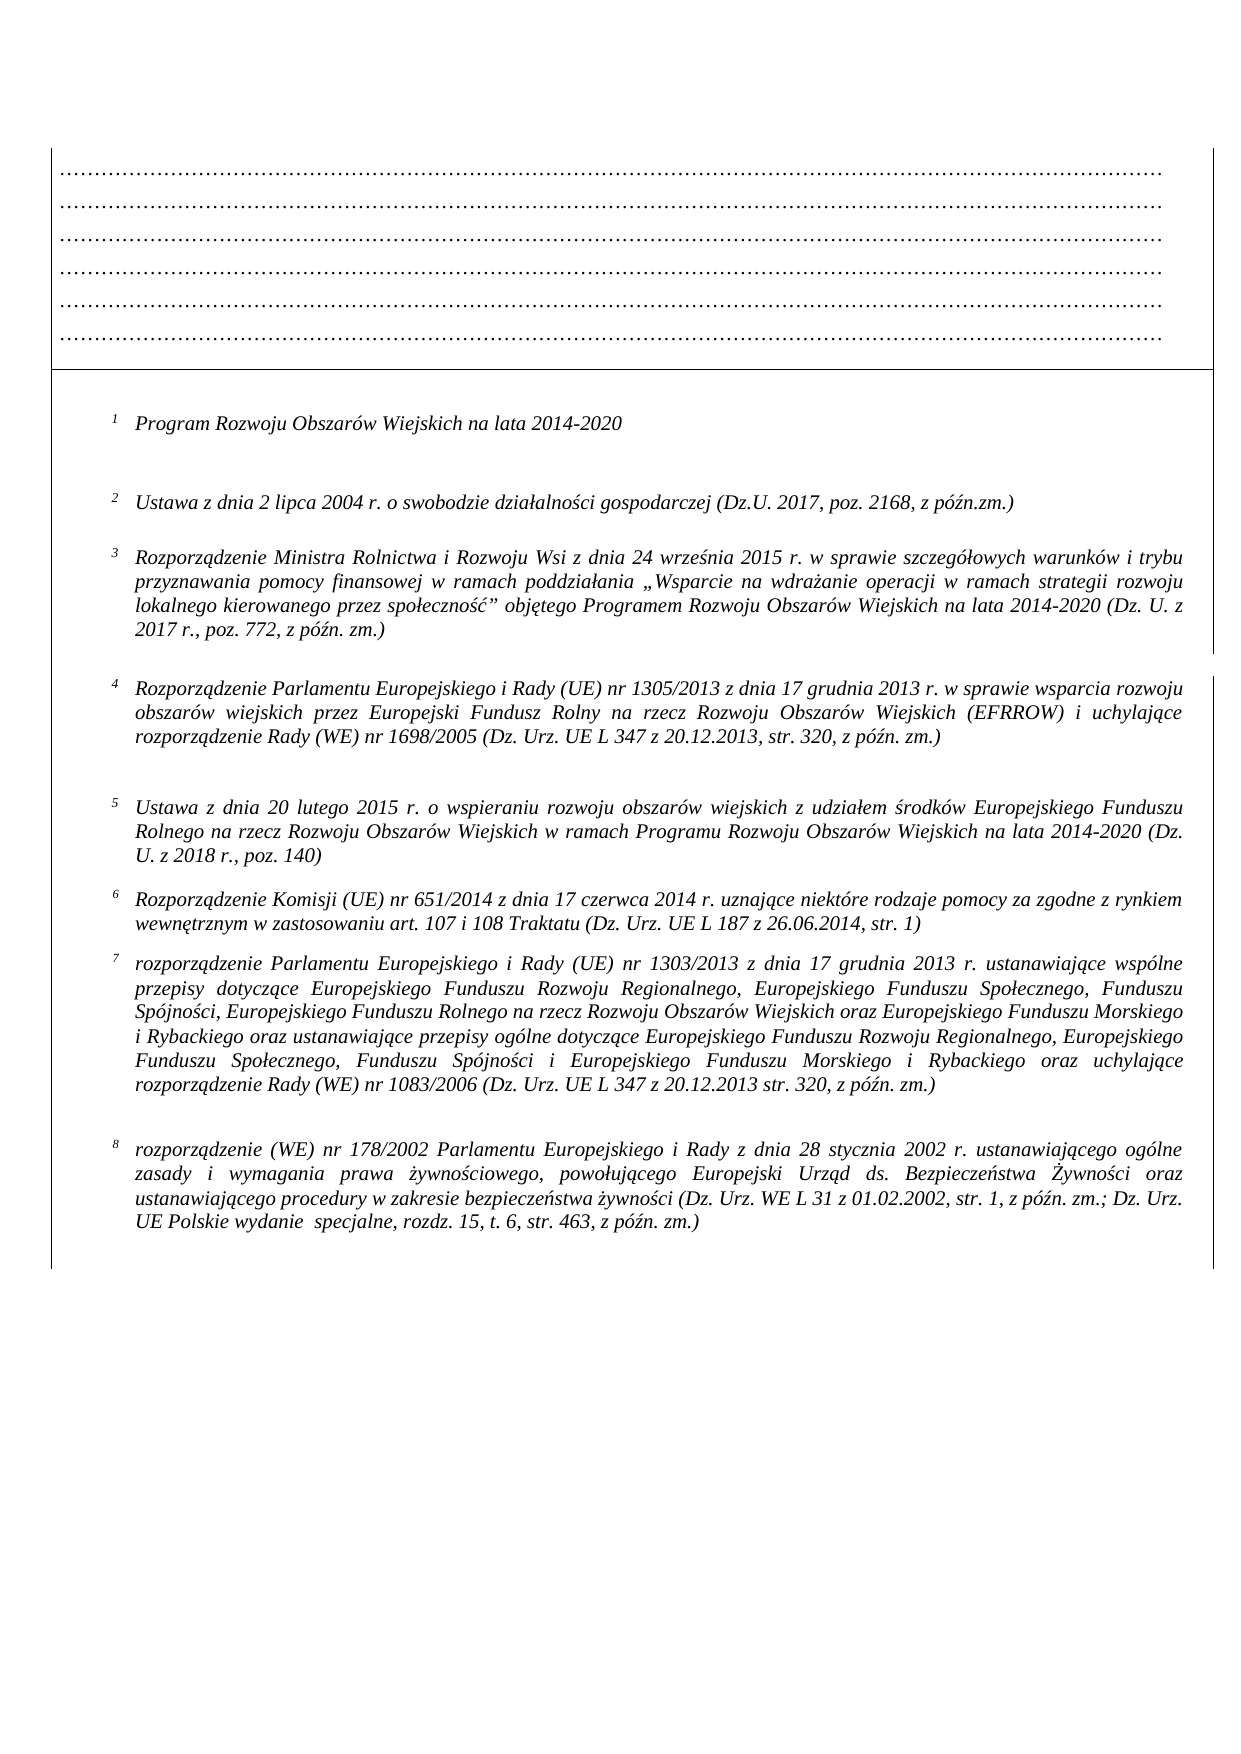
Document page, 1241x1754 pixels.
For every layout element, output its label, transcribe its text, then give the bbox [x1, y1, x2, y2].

table_cell 2 [52, 490, 127, 520]
table_cell [863, 466, 928, 490]
table_cell [1014, 442, 1034, 466]
table_cell [52, 345, 127, 368]
table_cell …………………………………………………………………………………………………………………………………………… [52, 312, 1170, 344]
table_cell [128, 345, 863, 368]
table_cell [1194, 180, 1213, 213]
table_cell [1214, 213, 1240, 246]
table_cell [949, 370, 1014, 411]
table_cell [1113, 442, 1133, 466]
table_cell Rozporządzenie Ministra Rolnictwa i Rozwoju Wsi z dnia 24 września 2015 r. w sprawie szczegółowych warunków i trybu przyznawania pomocy finansowej w ramach poddziałania „Wsparcie na wdrażanie operacji w ramach strategii rozwoju lokalnego kierowanego przez społeczność” objętego Programem Rozwoju Obszarów Wiejskich na lata 2014-2020 (Dz. U. z 2017 r., poz. 772, z późn. zm.) [128, 545, 1194, 654]
table_cell [1035, 520, 1113, 545]
table_cell [1035, 345, 1113, 368]
table_cell [949, 345, 1014, 368]
table_cell [1170, 148, 1194, 180]
table_cell [1234, 442, 1240, 466]
table_cell [949, 771, 1014, 795]
table_cell 1 [52, 411, 127, 442]
table_cell [1234, 345, 1240, 368]
table_cell [1113, 520, 1133, 545]
table_cell [1194, 370, 1213, 411]
table_cell [1214, 312, 1240, 344]
table_cell [928, 466, 948, 490]
table_cell [1214, 676, 1234, 771]
table_cell [863, 442, 928, 466]
table_cell [1170, 279, 1194, 312]
table_cell [1214, 411, 1234, 442]
table_cell [863, 520, 928, 545]
table_cell [52, 370, 127, 411]
table_cell [1194, 520, 1213, 545]
table_cell [1214, 442, 1234, 466]
table_cell rozporządzenie Parlamentu Europejskiego i Rady (UE) nr 1303/2013 z dnia 17 grudnia 2013 r. ustanawiające wspólne przepisy dotyczące Europejskiego Funduszu Rozwoju Regionalnego, Europejskiego Funduszu Społecznego, Funduszu Spójności, Europejskiego Funduszu Rolnego na rzecz Rozwoju Obszarów Wiejskich oraz Europejskiego Funduszu Morskiego i Rybackiego oraz ustanawiające przepisy ogólne dotyczące Europejskiego Funduszu Rozwoju Regionalnego, Europejskiego Funduszu Społecznego, Funduszu Spójności i Europejskiego Funduszu Morskiego i Rybackiego oraz uchylające rozporządzenie Rady (WE) nr 1083/2006 (Dz. Urz. UE L 347 z 20.12.2013 str. 320, z późn. zm.) [128, 951, 1194, 1137]
table_cell [863, 345, 928, 368]
table_cell [1234, 545, 1240, 654]
table_cell [1113, 370, 1133, 411]
table_cell [1214, 180, 1240, 213]
table_cell [1014, 370, 1034, 411]
table_cell …………………………………………………………………………………………………………………………………………… [52, 279, 1170, 312]
table_cell [1133, 520, 1194, 545]
table_cell [1234, 490, 1240, 520]
table_cell [1214, 545, 1234, 654]
table_cell [1214, 520, 1234, 545]
table_cell [1133, 442, 1194, 466]
table_cell [1214, 771, 1234, 795]
table_cell Ustawa z dnia 2 lipca 2004 r. o swobodzie działalności gospodarczej (Dz.U. 2017, poz. 2168, z późn.zm.) [128, 490, 1194, 520]
table_cell [1194, 213, 1213, 246]
table_cell [1194, 795, 1213, 887]
table_cell [1234, 887, 1240, 951]
table_cell [863, 370, 928, 411]
table_cell [128, 442, 863, 466]
table_cell [1014, 771, 1034, 795]
table_cell [1214, 345, 1234, 368]
table_cell [1194, 312, 1213, 344]
table_cell [1194, 654, 1214, 676]
table_cell Rozporządzenie Parlamentu Europejskiego i Rady (UE) nr 1305/2013 z dnia 17 grudnia 2013 r. w sprawie wsparcia rozwoju obszarów wiejskich przez Europejski Fundusz Rolny na rzecz Rozwoju Obszarów Wiejskich (EFRROW) i uchylające rozporządzenie Rady (WE) nr 1698/2005 (Dz. Urz. UE L 347 z 20.12.2013, str. 320, z późn. zm.) [128, 676, 1194, 771]
table_cell [1234, 771, 1240, 795]
table_cell [1170, 213, 1194, 246]
table_cell [1035, 771, 1113, 795]
table_cell [1234, 520, 1240, 545]
table_cell [1214, 246, 1240, 279]
table_cell [1234, 466, 1240, 490]
table_cell …………………………………………………………………………………………………………………………………………… [52, 213, 1170, 246]
table_cell [1194, 246, 1213, 279]
table_cell [1170, 654, 1194, 676]
table_cell [928, 442, 948, 466]
table_cell [1214, 951, 1234, 1137]
table_cell Program Rozwoju Obszarów Wiejskich na lata 2014-2020 [128, 411, 1194, 442]
table_cell [128, 466, 863, 490]
table_cell [1194, 771, 1213, 795]
table_cell [1234, 369, 1240, 411]
table_cell [1170, 180, 1194, 213]
table_cell [1133, 345, 1194, 368]
table_cell [1113, 466, 1133, 490]
table_cell …………………………………………………………………………………………………………………………………………… [52, 180, 1170, 213]
table_cell [1214, 466, 1234, 490]
table_cell [1214, 279, 1240, 312]
table_cell [1234, 951, 1240, 1137]
table_cell [1194, 148, 1213, 180]
table_cell rozporządzenie (WE) nr 178/2002 Parlamentu Europejskiego i Rady z dnia 28 stycznia 2002 r. ustanawiającego ogólne zasady i wymagania prawa żywnościowego, powołującego Europejski Urząd ds. Bezpieczeństwa Żywności oraz ustanawiającego procedury w zakresie bezpieczeństwa żywności (Dz. Urz. WE L 31 z 01.02.2002, str. 1, z późn. zm.; Dz. Urz. UE Polskie wydanie specjalne, rozdz. 15, t. 6, str. 463, z późn. zm.) [128, 1137, 1194, 1268]
table_cell …………………………………………………………………………………………………………………………………………… [52, 246, 1170, 279]
table_cell 4 [52, 676, 127, 771]
table_cell [52, 520, 127, 545]
table_cell [1194, 1137, 1213, 1268]
table_cell 6 [52, 887, 127, 951]
table_cell [1014, 520, 1034, 545]
table_cell [1170, 246, 1194, 279]
table_cell [1194, 490, 1213, 520]
table_cell [949, 442, 1014, 466]
table_cell Ustawa z dnia 20 lutego 2015 r. o wspieraniu rozwoju obszarów wiejskich z udziałem środków Europejskiego Funduszu Rolnego na rzecz Rozwoju Obszarów Wiejskich w ramach Programu Rozwoju Obszarów Wiejskich na lata 2014-2020 (Dz. U. z 2018 r., poz. 140) [128, 795, 1194, 887]
table_cell [52, 466, 127, 490]
table_cell [1113, 345, 1133, 368]
table_cell [1113, 771, 1133, 795]
table_cell [1214, 1137, 1234, 1268]
table_cell 3 [52, 545, 127, 654]
table_cell [1214, 654, 1240, 676]
table_cell [1194, 887, 1213, 951]
table_cell [1194, 442, 1213, 466]
table_cell [1035, 442, 1113, 466]
table_cell [1133, 771, 1194, 795]
table_cell 7 [52, 951, 127, 1137]
table_cell [1194, 279, 1213, 312]
table_cell [1234, 795, 1240, 887]
table_cell [128, 771, 863, 795]
table_cell [1014, 466, 1034, 490]
table_cell [52, 771, 127, 795]
table_cell [128, 520, 863, 545]
table_cell [949, 466, 1014, 490]
table_cell [1194, 951, 1213, 1137]
table_cell [1214, 887, 1234, 951]
table_cell [1234, 1137, 1240, 1268]
table_cell [1194, 545, 1213, 654]
table_cell [1214, 148, 1240, 180]
table_cell [928, 771, 948, 795]
table_cell [1170, 312, 1194, 344]
table_cell [1035, 466, 1113, 490]
table_cell [928, 520, 948, 545]
table_cell [1194, 466, 1213, 490]
table_cell [949, 520, 1014, 545]
table_cell [52, 654, 1170, 676]
table_cell Rozporządzenie Komisji (UE) nr 651/2014 z dnia 17 czerwca 2014 r. uznające niektóre rodzaje pomocy za zgodne z rynkiem wewnętrznym w zastosowaniu art. 107 i 108 Traktatu (Dz. Urz. UE L 187 z 26.06.2014, str. 1) [128, 887, 1194, 951]
table_cell 5 [52, 795, 127, 887]
table_cell [1014, 345, 1034, 368]
table_cell [863, 771, 928, 795]
table_cell [1133, 370, 1194, 411]
table_cell [1214, 490, 1234, 520]
table_cell [128, 370, 863, 411]
table_cell [1214, 795, 1234, 887]
table_cell [1133, 466, 1194, 490]
table_cell [1194, 345, 1213, 368]
table_cell [1234, 411, 1240, 442]
table_cell [928, 370, 948, 411]
table_cell [1194, 676, 1213, 771]
table_cell [52, 442, 127, 466]
table_cell [1035, 370, 1113, 411]
table_cell 8 [52, 1137, 127, 1268]
table_cell [1194, 411, 1213, 442]
table_cell [928, 345, 948, 368]
table_cell …………………………………………………………………………………………………………………………………………… [52, 148, 1170, 180]
table_cell [1214, 369, 1234, 411]
table_cell [1234, 676, 1240, 771]
